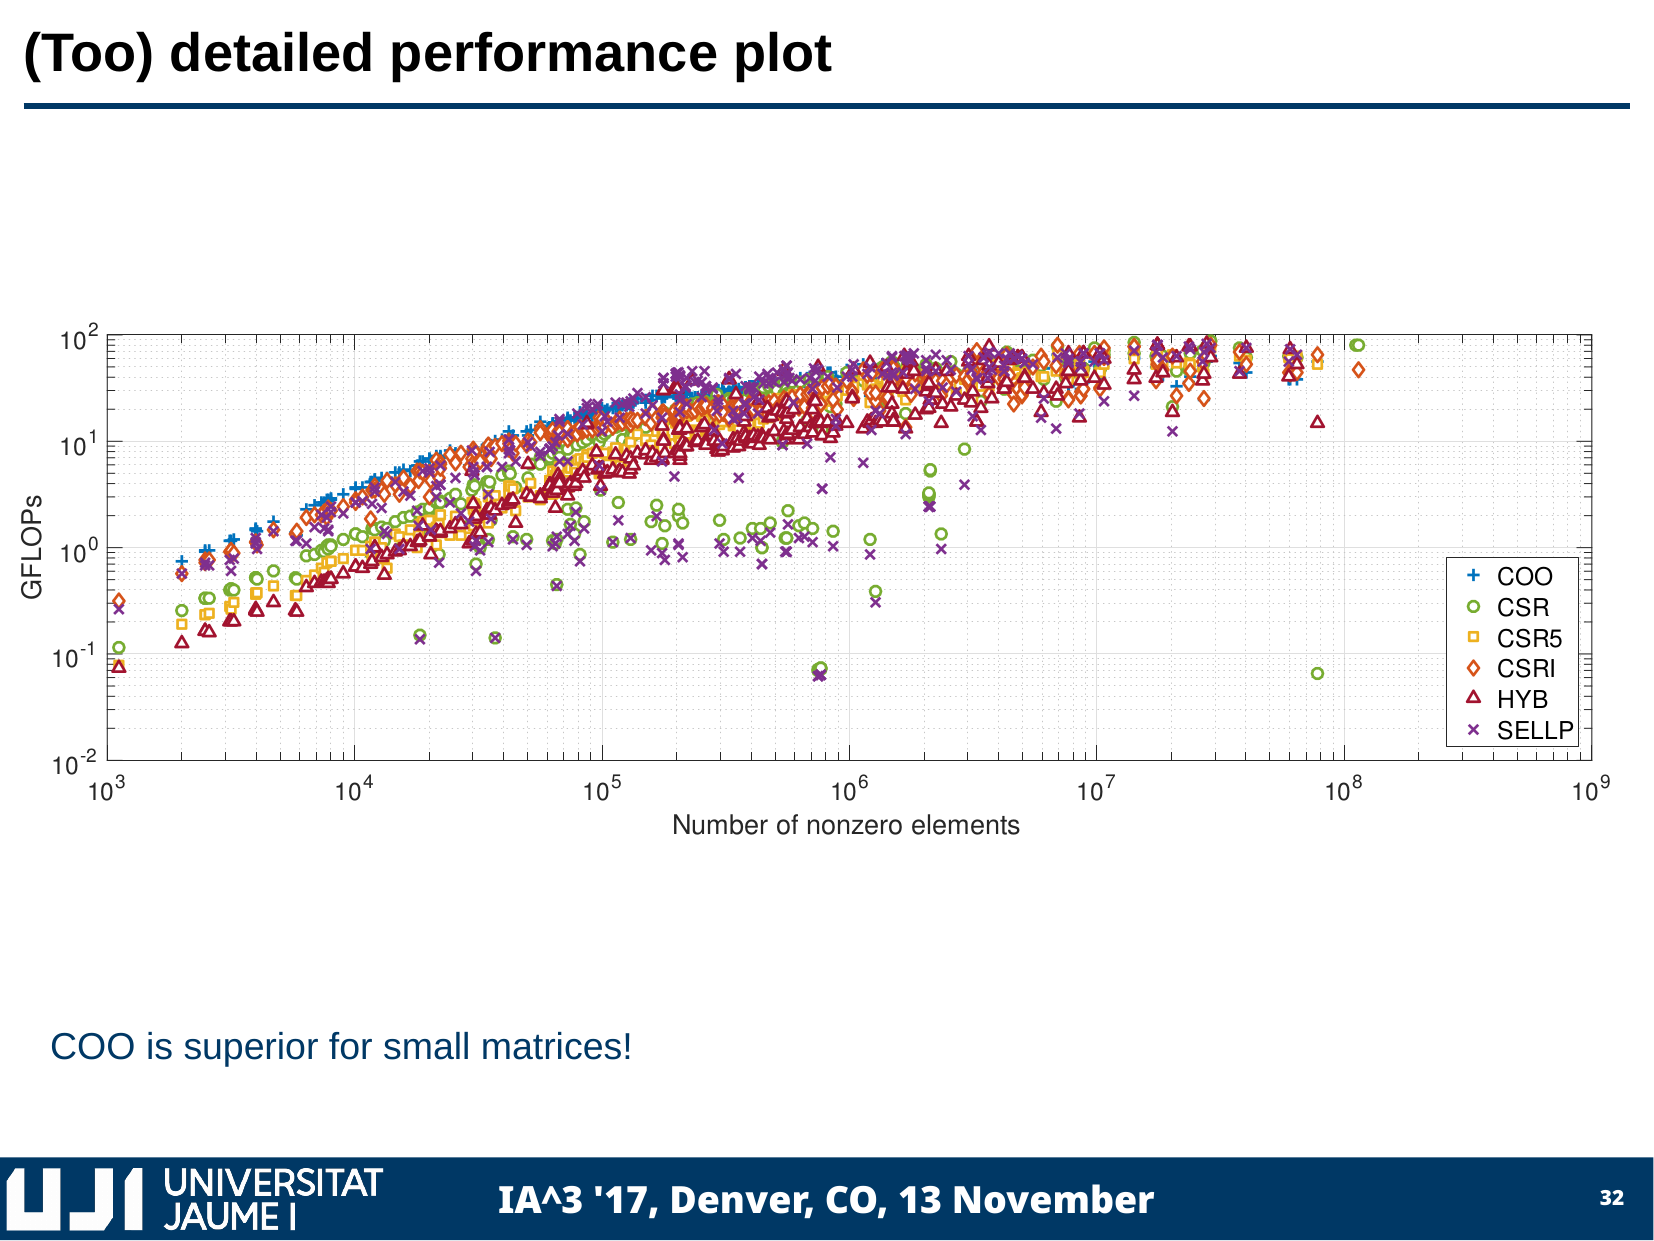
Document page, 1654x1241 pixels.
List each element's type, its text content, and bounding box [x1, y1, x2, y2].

picture [0, 1158, 390, 1241]
title (Too) detailed performance plot [23, 0, 1630, 107]
picture [17, 313, 1613, 839]
text_box COO is superior for small matrices! [35, 1018, 665, 1076]
